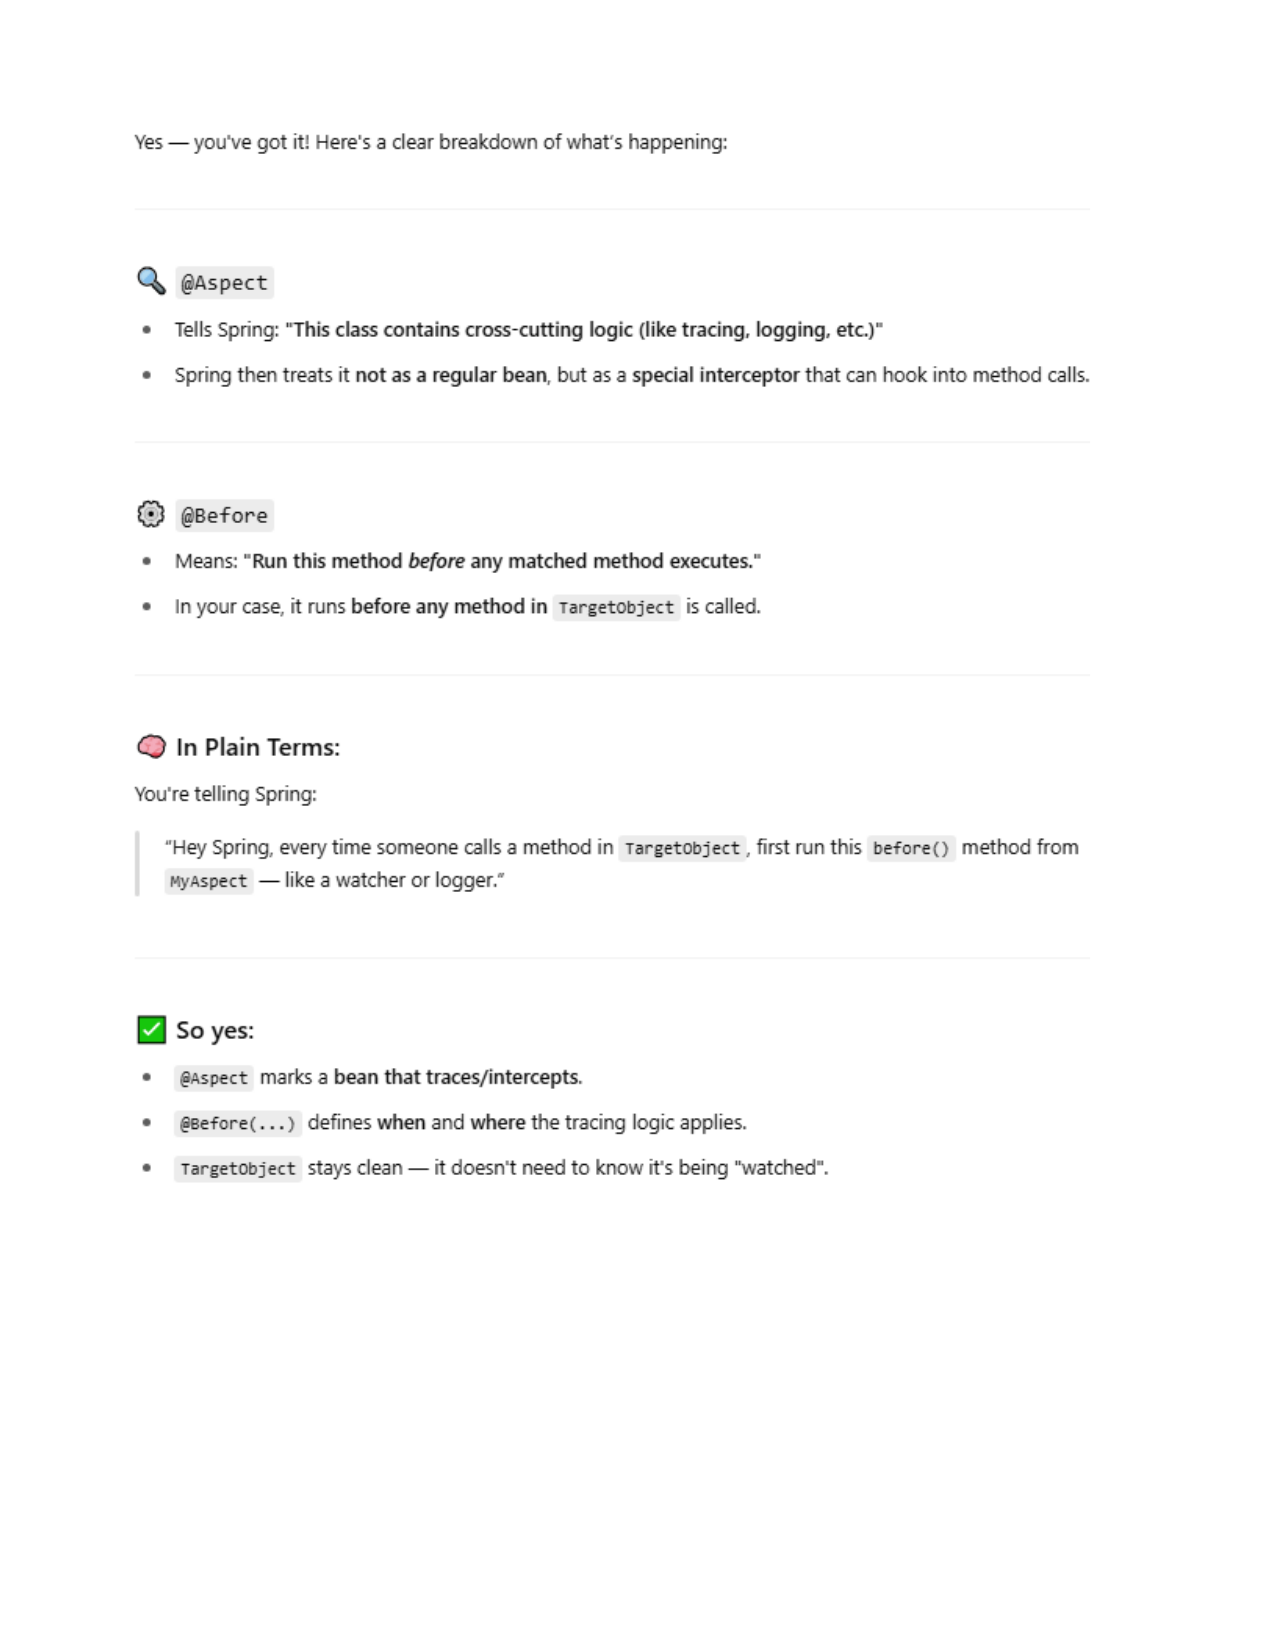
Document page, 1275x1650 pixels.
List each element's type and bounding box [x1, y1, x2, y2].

picture [118, 118, 1091, 1189]
